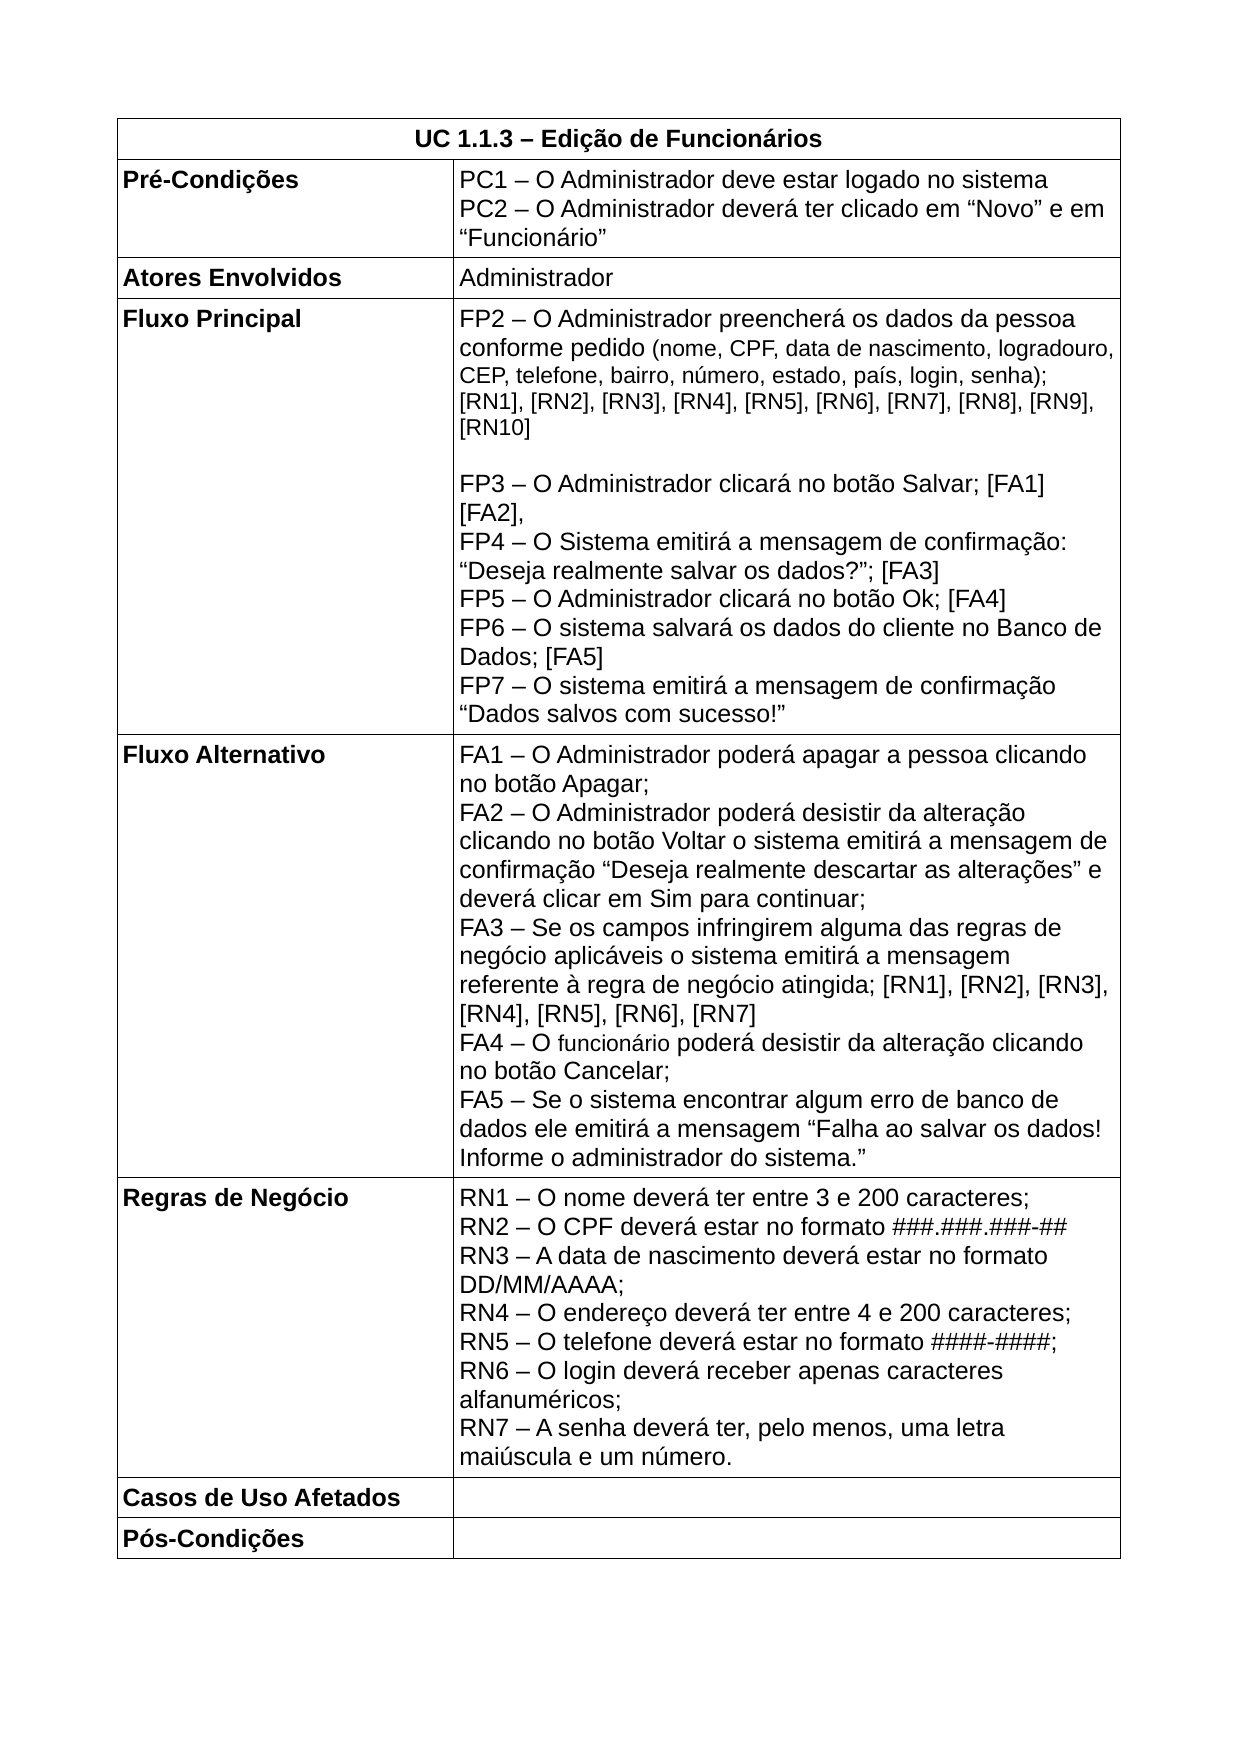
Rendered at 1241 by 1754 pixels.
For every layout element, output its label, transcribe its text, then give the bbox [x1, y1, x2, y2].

table_cell FP2 – O Administrador preencherá os dados da pessoa conforme pedido (nome, CPF, data de nascimento, logradouro, CEP, telefone, bairro, número, estado, país, login, senha); [RN1], [RN2], [RN3], [RN4], [RN5], [RN6], [RN7], [RN8], [RN9], [RN10] FP3 – O Administrador clicará no botão Salvar; [FA1] [FA2], FP4 – O Sistema emitirá a mensagem de confirmação: “Deseja realmente salvar os dados?”; [FA3] FP5 – O Administrador clicará no botão Ok; [FA4] FP6 – O sistema salvará os dados do cliente no Banco de Dados; [FA5] FP7 – O sistema emitirá a mensagem de confirmação “Dados salvos com sucesso!” [454, 299, 1120, 734]
table_cell RN1 – O nome deverá ter entre 3 e 200 caracteres; RN2 – O CPF deverá estar no formato ###.###.###-## RN3 – A data de nascimento deverá estar no formato DD/MM/AAAA; RN4 – O endereço deverá ter entre 4 e 200 caracteres; RN5 – O telefone deverá estar no formato ####-####; RN6 – O login deverá receber apenas caracteres alfanuméricos; RN7 – A senha deverá ter, pelo menos, uma letra maiúscula e um número. [454, 1178, 1120, 1477]
table_cell Fluxo Principal [118, 299, 453, 734]
table_cell Casos de Uso Afetados [118, 1478, 453, 1517]
table_cell Pós-Condições [118, 1518, 453, 1558]
table_header UC 1.1.3 – Edição de Funcionários [118, 119, 1120, 159]
table_cell Pré-Condições [118, 160, 453, 257]
table_cell Administrador [454, 258, 1120, 298]
table_cell Atores Envolvidos [118, 258, 453, 298]
table_cell [454, 1478, 1120, 1517]
table_cell PC1 – O Administrador deve estar logado no sistema PC2 – O Administrador deverá ter clicado em “Novo” e em “Funcionário” [454, 160, 1120, 257]
table_cell Regras de Negócio [118, 1178, 453, 1477]
table_cell Fluxo Alternativo [118, 735, 453, 1177]
table_cell [454, 1518, 1120, 1558]
table_cell FA1 – O Administrador poderá apagar a pessoa clicando no botão Apagar; FA2 – O Administrador poderá desistir da alteração clicando no botão Voltar o sistema emitirá a mensagem de confirmação “Deseja realmente descartar as alterações” e deverá clicar em Sim para continuar; FA3 – Se os campos infringirem alguma das regras de negócio aplicáveis o sistema emitirá a mensagem referente à regra de negócio atingida; [RN1], [RN2], [RN3], [RN4], [RN5], [RN6], [RN7] FA4 – O funcionário poderá desistir da alteração clicando no botão Cancelar; FA5 – Se o sistema encontrar algum erro de banco de dados ele emitirá a mensagem “Falha ao salvar os dados! Informe o administrador do sistema.” [454, 735, 1120, 1177]
